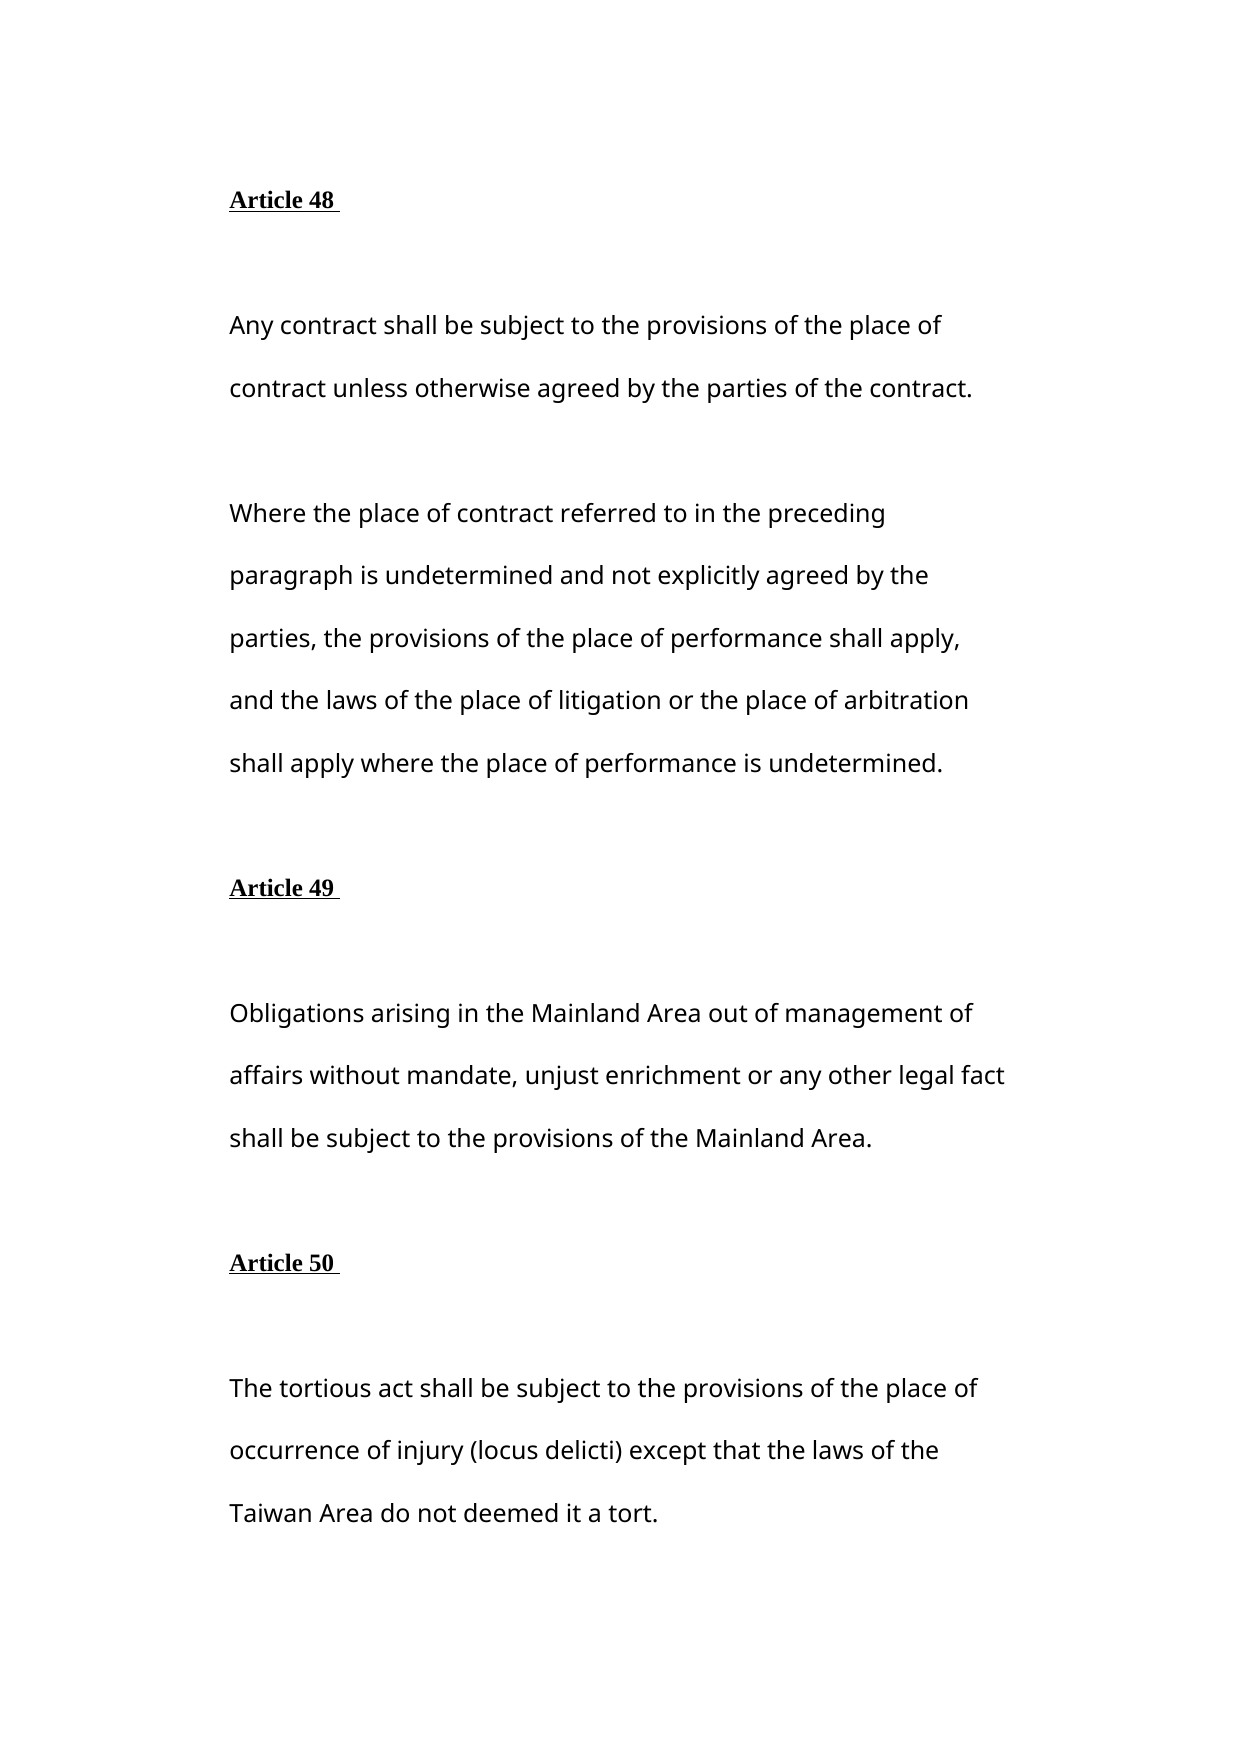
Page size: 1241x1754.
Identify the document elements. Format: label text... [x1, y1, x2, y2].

text Obligations arising in the Mainland Area out of management of affairs without mandate, unjust enrichment or any other legal fact shall be subject to the provisions of the Mainland Area. [229, 971, 1011, 1158]
text Article 48 [229, 158, 1053, 221]
text Article 50 [229, 1221, 1053, 1283]
text Article 49 [229, 846, 1053, 908]
text The tortious act shall be subject to the provisions of the place of occurrence of injury (locus delicti) except that the laws of the Taiwan Area do not deemed it a tort. [229, 1346, 1011, 1533]
text Any contract shall be subject to the provisions of the place of contract unless otherwise agreed by the parties of the contract. [229, 283, 1011, 408]
text Where the place of contract referred to in the preceding paragraph is undetermined and not explicitly agreed by the parties, the provisions of the place of performance shall apply, and the laws of the place of litigation or the place of arbitration shall apply where the place of performance is undetermined. [229, 471, 1011, 783]
